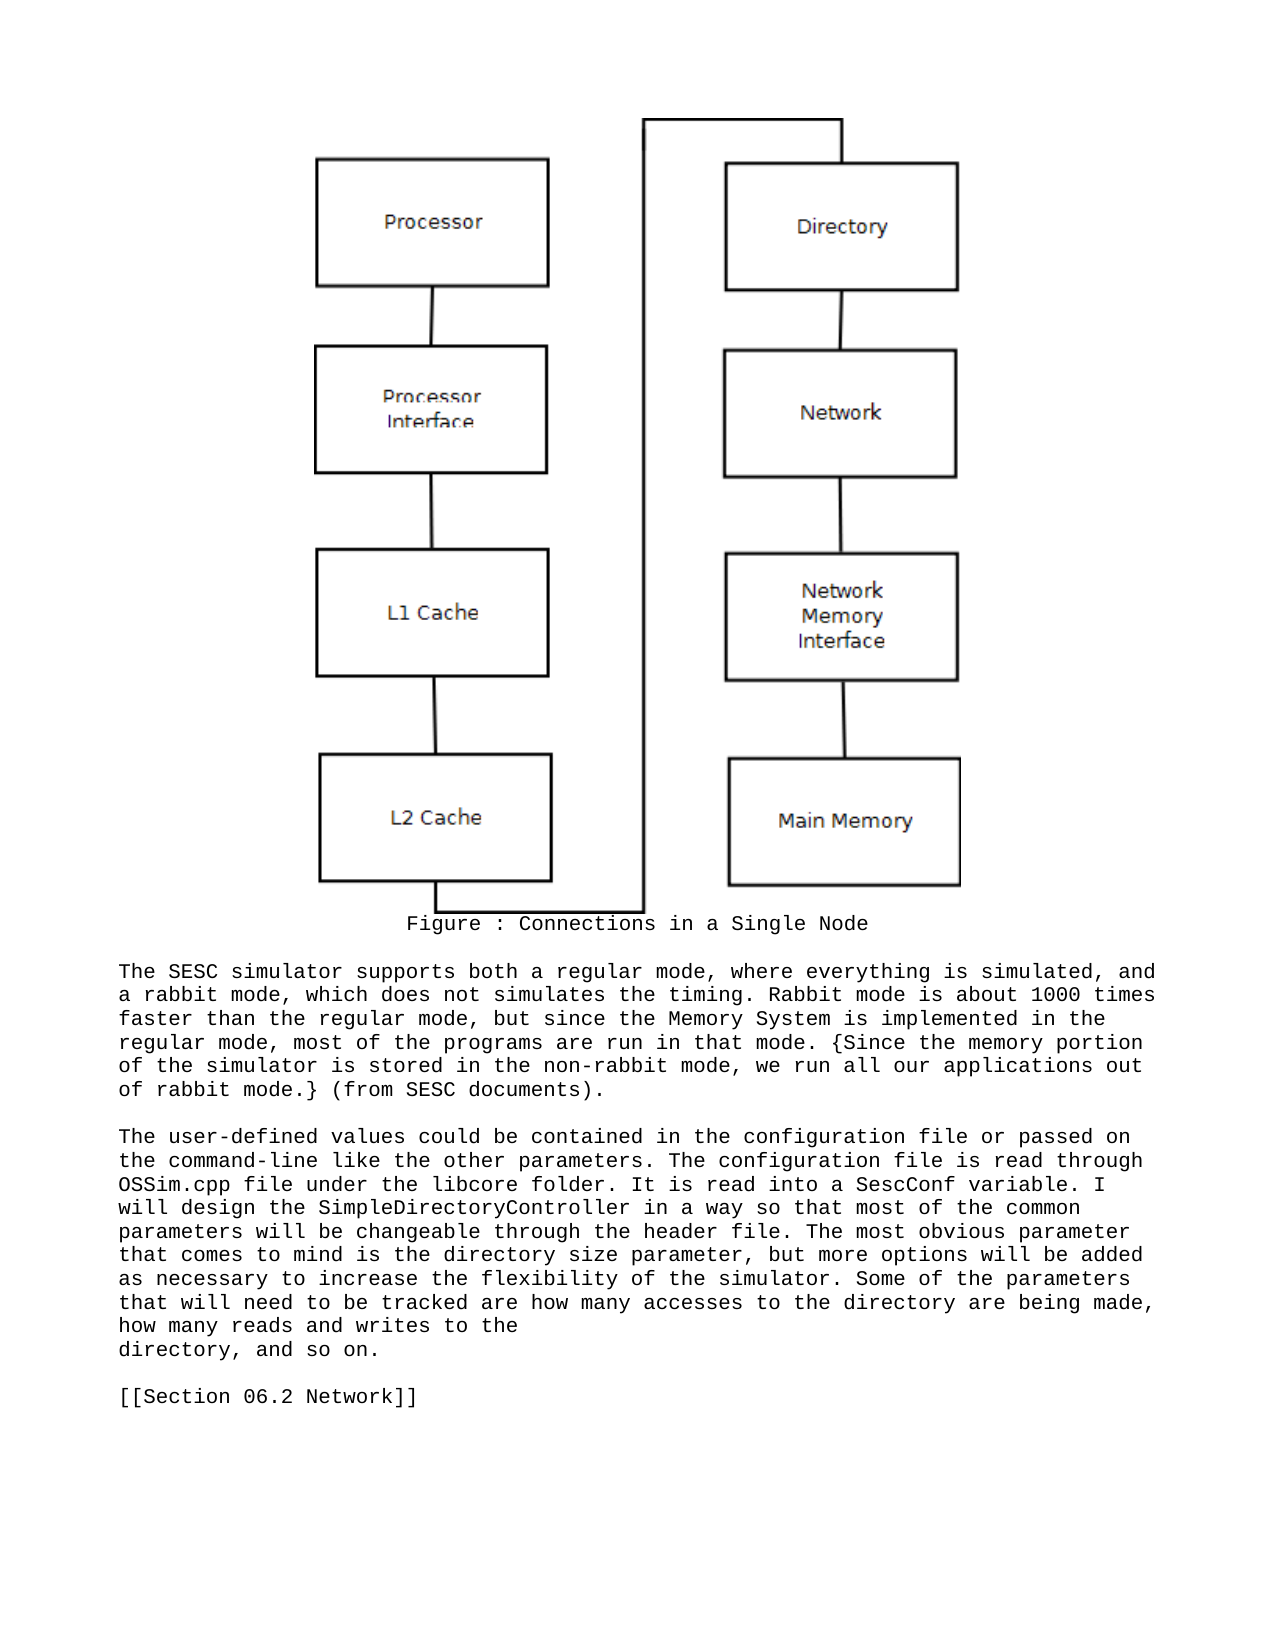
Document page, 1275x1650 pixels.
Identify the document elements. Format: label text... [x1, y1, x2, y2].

picture [314, 118, 961, 914]
text Figure : Connections in a Single Node [118, 914, 1157, 937]
text directory, and so on. [118, 1339, 1157, 1363]
text The SESC simulator supports both a regular mode, where everything is simulated, and a rabbit mode, which does not simulates the timing. Rabbit mode is about 1000 times faster than the regular mode, but since the Memory System is implemented in the regular mode, most of the programs are run in that mode. {Since the memory portion of the simulator is stored in the non-rabbit mode, we run all our applications out of rabbit mode.} (from SESC documents). [118, 961, 1157, 1103]
text [[Section 06.2 Network]] [118, 1386, 1157, 1410]
text The user-defined values could be contained in the configuration file or passed on the command-line like the other parameters. The configuration file is read through OSSim.cpp file under the libcore folder. It is read into a SescConf variable. I will design the SimpleDirectoryController in a way so that most of the common parameters will be changeable through the header file. The most obvious parameter that comes to mind is the directory size parameter, but more options will be added as necessary to increase the flexibility of the simulator. Some of the parameters that will need to be tracked are how many accesses to the directory are being made, how many reads and writes to the [118, 1126, 1157, 1339]
